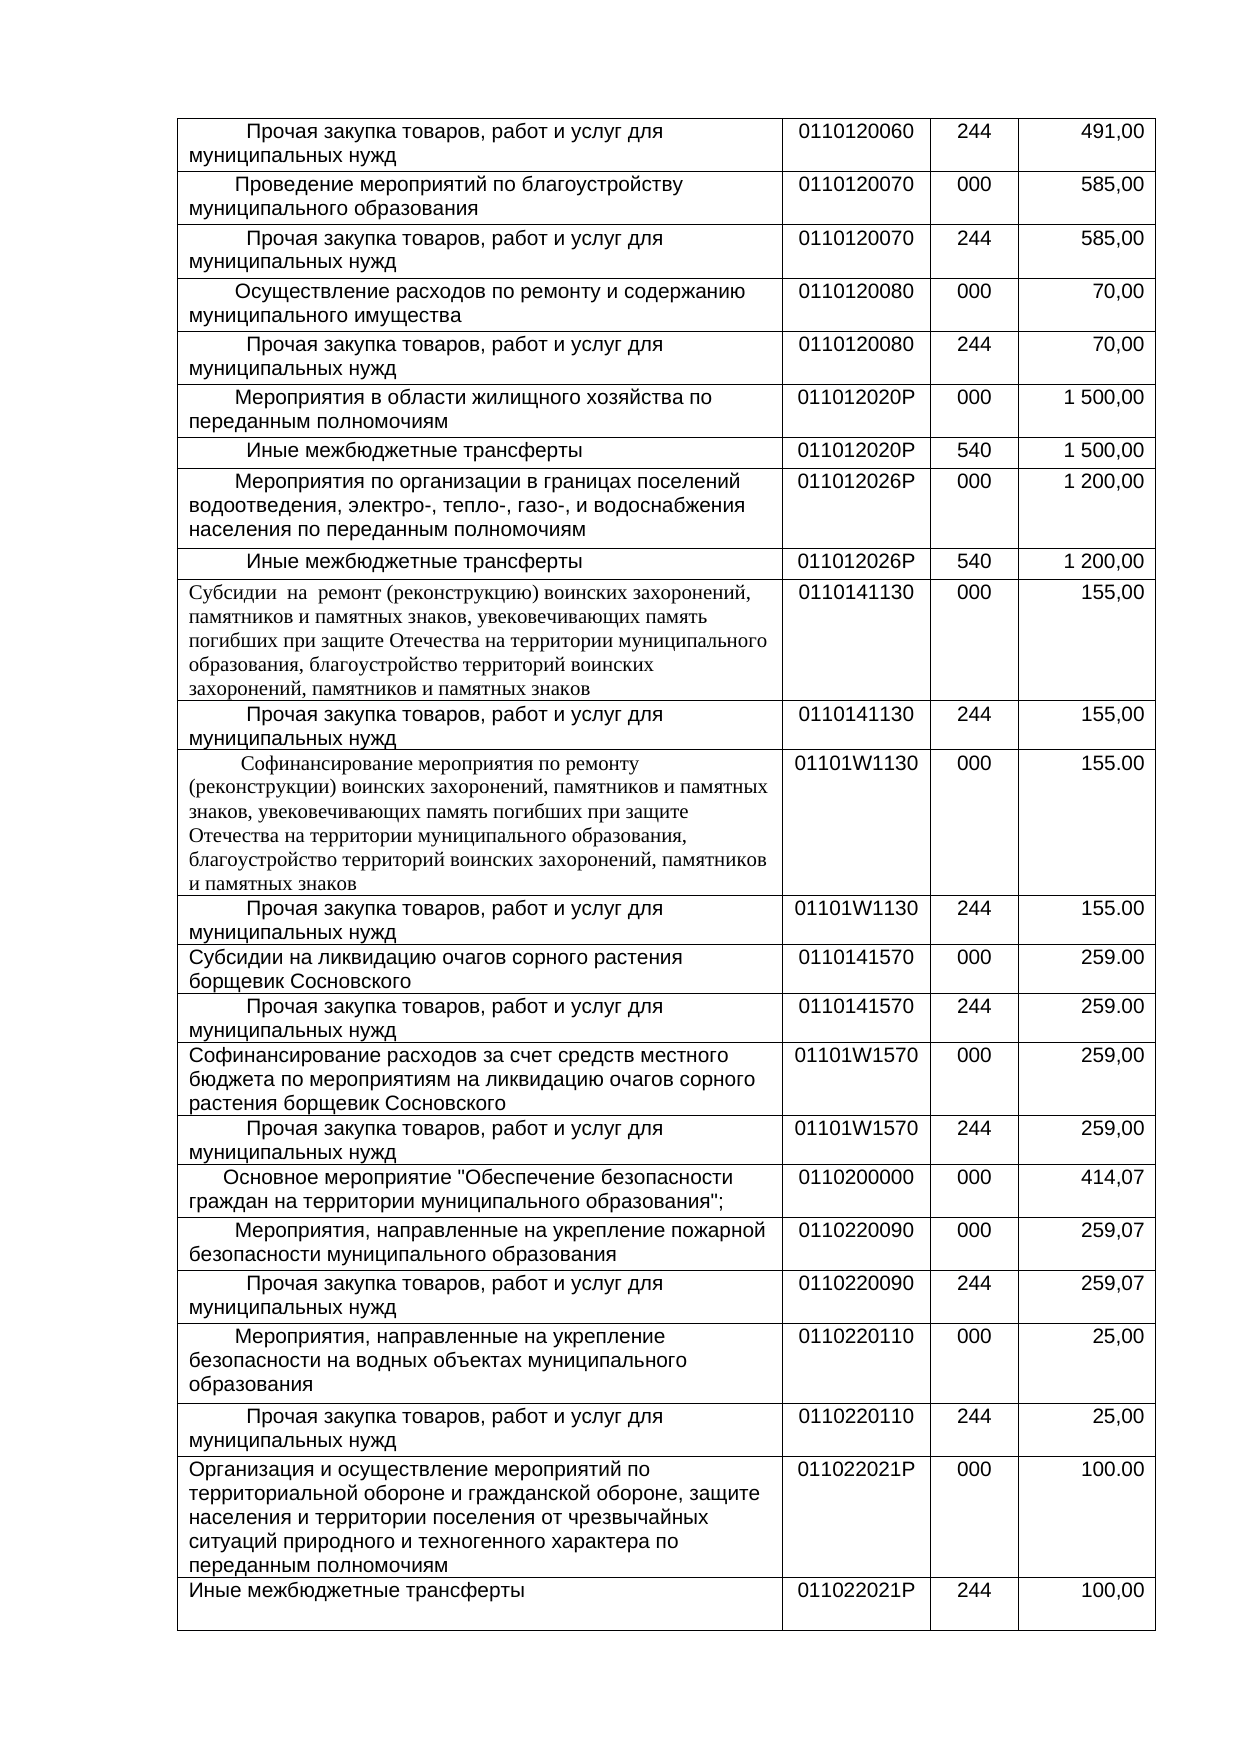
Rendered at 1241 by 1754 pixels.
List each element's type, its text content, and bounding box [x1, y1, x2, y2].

table_cell 155.00 [1019, 896, 1155, 944]
table_cell 000 [931, 945, 1018, 993]
table_cell 011012020P [783, 438, 930, 468]
table_cell 011022021P [783, 1578, 930, 1630]
table_cell 540 [931, 438, 1018, 468]
table_cell Основное мероприятие "Обеспечение безопасности граждан на территории муниципального образования"; [178, 1165, 782, 1217]
table_cell 011012026P [783, 549, 930, 579]
table_cell 244 [931, 225, 1018, 277]
table_cell Прочая закупка товаров, работ и услуг для муниципальных нужд [178, 119, 782, 171]
table_cell Субсидии на ремонт (реконструкцию) воинских захоронений, памятников и памятных знаков, увековечивающих память погибших при защите Отечества на территории муниципального образования, благоустройство территорий воинских захоронений, памятников и памятных знаков [178, 580, 782, 700]
table_cell 0110120070 [783, 225, 930, 277]
table_cell 000 [931, 1043, 1018, 1114]
table_cell 244 [931, 1116, 1018, 1163]
table_cell 000 [931, 1165, 1018, 1217]
table_cell 244 [931, 896, 1018, 944]
table_cell 0110200000 [783, 1165, 930, 1217]
table_cell 000 [931, 580, 1018, 700]
table_cell 000 [931, 1457, 1018, 1577]
table_cell 1 500,00 [1019, 438, 1155, 468]
table_cell Прочая закупка товаров, работ и услуг для муниципальных нужд [178, 1116, 782, 1163]
table_cell 0110220090 [783, 1218, 930, 1270]
table_cell Прочая закупка товаров, работ и услуг для муниципальных нужд [178, 1404, 782, 1456]
table_cell Мероприятия, направленные на укрепление безопасности на водных объектах муниципального образования [178, 1324, 782, 1403]
table_cell 0110120080 [783, 279, 930, 331]
table_cell 491,00 [1019, 119, 1155, 171]
table_cell 000 [931, 750, 1018, 895]
table_cell 011022021P [783, 1457, 930, 1577]
table_cell Софинансирование мероприятия по ремонту (реконструкции) воинских захоронений, памятников и памятных знаков, увековечивающих память погибших при защите Отечества на территории муниципального образования, благоустройство территорий воинских захоронений, памятников и памятных знаков [178, 750, 782, 895]
table_cell Прочая закупка товаров, работ и услуг для муниципальных нужд [178, 1271, 782, 1323]
table_cell Субсидии на ликвидацию очагов сорного растения борщевик Сосновского [178, 945, 782, 993]
table_cell Прочая закупка товаров, работ и услуг для муниципальных нужд [178, 896, 782, 944]
table_cell 011012026P [783, 469, 930, 548]
table_cell 01101W1130 [783, 750, 930, 895]
table_cell 259,00 [1019, 1043, 1155, 1114]
table_cell 0110220110 [783, 1324, 930, 1403]
table_cell 1 500,00 [1019, 385, 1155, 437]
table_cell Софинансирование расходов за счет средств местного бюджета по мероприятиям на ликвидацию очагов сорного растения борщевик Сосновского [178, 1043, 782, 1114]
table_cell 01101W1570 [783, 1116, 930, 1163]
table_cell 70,00 [1019, 279, 1155, 331]
table_cell Прочая закупка товаров, работ и услуг для муниципальных нужд [178, 332, 782, 384]
table_cell 000 [931, 279, 1018, 331]
table_cell 259,07 [1019, 1218, 1155, 1270]
table_cell Прочая закупка товаров, работ и услуг для муниципальных нужд [178, 225, 782, 277]
table_cell Иные межбюджетные трансферты [178, 1578, 782, 1630]
table_cell 259,07 [1019, 1271, 1155, 1323]
table_cell 155,00 [1019, 580, 1155, 700]
table_cell 0110141570 [783, 945, 930, 993]
table_cell Прочая закупка товаров, работ и услуг для муниципальных нужд [178, 994, 782, 1042]
table_cell 0110141570 [783, 994, 930, 1042]
table_cell 70,00 [1019, 332, 1155, 384]
table_cell 100.00 [1019, 1457, 1155, 1577]
table_cell 244 [931, 119, 1018, 171]
table_cell Иные межбюджетные трансферты [178, 438, 782, 468]
table_cell 540 [931, 549, 1018, 579]
table_cell 1 200,00 [1019, 469, 1155, 548]
table_cell Организация и осуществление мероприятий по территориальной обороне и гражданской обороне, защите населения и территории поселения от чрезвычайных ситуаций природного и техногенного характера по переданным полномочиям [178, 1457, 782, 1577]
table_cell 0110141130 [783, 580, 930, 700]
table_cell Мероприятия, направленные на укрепление пожарной безопасности муниципального образования [178, 1218, 782, 1270]
table_cell 585,00 [1019, 172, 1155, 224]
table_cell 0110141130 [783, 701, 930, 749]
table_cell 0110120060 [783, 119, 930, 171]
table_cell 100,00 [1019, 1578, 1155, 1630]
table_cell 000 [931, 1218, 1018, 1270]
table_cell 0110220090 [783, 1271, 930, 1323]
table_cell 259.00 [1019, 945, 1155, 993]
table_cell 585,00 [1019, 225, 1155, 277]
table_cell 000 [931, 469, 1018, 548]
table_cell Мероприятия по организации в границах поселений водоотведения, электро-, тепло-, газо-, и водоснабжения населения по переданным полномочиям [178, 469, 782, 548]
table_cell 244 [931, 701, 1018, 749]
table_cell 000 [931, 385, 1018, 437]
table_cell 244 [931, 994, 1018, 1042]
table_cell 25,00 [1019, 1404, 1155, 1456]
table_cell Иные межбюджетные трансферты [178, 549, 782, 579]
table_cell 000 [931, 1324, 1018, 1403]
table_cell 244 [931, 1404, 1018, 1456]
table_cell 259,00 [1019, 1116, 1155, 1163]
table_cell 011012020P [783, 385, 930, 437]
table_cell 155,00 [1019, 701, 1155, 749]
table_cell 0110120080 [783, 332, 930, 384]
table_cell 01101W1130 [783, 896, 930, 944]
table_cell Мероприятия в области жилищного хозяйства по переданным полномочиям [178, 385, 782, 437]
table_cell 414,07 [1019, 1165, 1155, 1217]
table_cell Осуществление расходов по ремонту и содержанию муниципального имущества [178, 279, 782, 331]
table_cell Проведение мероприятий по благоустройству муниципального образования [178, 172, 782, 224]
table_cell 244 [931, 1271, 1018, 1323]
table_cell 259.00 [1019, 994, 1155, 1042]
table_cell 25,00 [1019, 1324, 1155, 1403]
table_cell 1 200,00 [1019, 549, 1155, 579]
table_cell 0110120070 [783, 172, 930, 224]
table_cell 0110220110 [783, 1404, 930, 1456]
table_cell 244 [931, 1578, 1018, 1630]
table_cell 000 [931, 172, 1018, 224]
table_cell Прочая закупка товаров, работ и услуг для муниципальных нужд [178, 701, 782, 749]
table_cell 244 [931, 332, 1018, 384]
table_cell 155.00 [1019, 750, 1155, 895]
table_cell 01101W1570 [783, 1043, 930, 1114]
